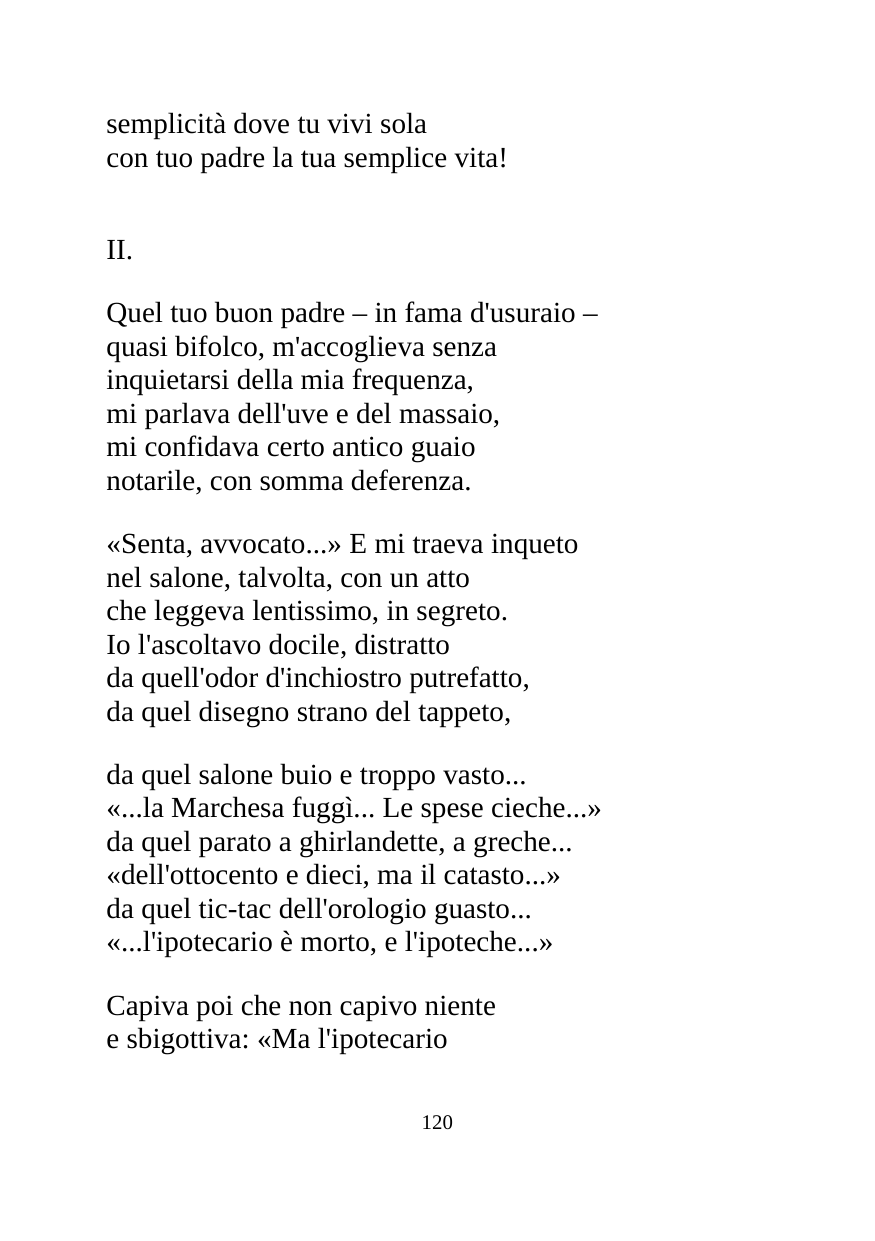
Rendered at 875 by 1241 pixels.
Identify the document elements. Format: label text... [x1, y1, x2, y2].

text con tuo padre la tua semplice vita! [106, 140, 768, 173]
text da quel disegno strano del tappeto, [106, 694, 768, 727]
text mi confidava certo antico guaio [106, 429, 768, 463]
text notarile, con somma deferenza. [106, 463, 768, 497]
text «Senta, avvocato...» E mi traeva inqueto [106, 526, 768, 560]
text «...l'ipotecario è morto, e l'ipoteche...» [106, 924, 768, 958]
text mi parlava dell'uve e del massaio, [106, 396, 768, 429]
text Quel tuo buon padre – in fama d'usuraio – [106, 295, 768, 329]
text «...la Marchesa fuggì... Le spese cieche...» [106, 790, 768, 824]
text che leggeva lentissimo, in segreto. [106, 593, 768, 627]
text Io l'ascoltavo docile, distratto [106, 627, 768, 660]
text da quel tic-tac dell'orologio guasto... [106, 891, 768, 924]
text semplicità dove tu vivi sola [106, 106, 768, 140]
text da quel parato a ghirlandette, a greche... [106, 824, 768, 857]
text inquietarsi della mia frequenza, [106, 362, 768, 396]
text e sbigottiva: «Ma l'ipotecario [106, 1021, 768, 1055]
text quasi bifolco, m'accoglieva senza [106, 329, 768, 362]
subtitle II. [106, 232, 768, 266]
text da quel salone buio e troppo vasto... [106, 757, 768, 790]
text Capiva poi che non capivo niente [106, 988, 768, 1021]
text nel salone, talvolta, con un atto [106, 560, 768, 593]
text «dell'ottocento e dieci, ma il catasto...» [106, 857, 768, 891]
text da quell'odor d'inchiostro putrefatto, [106, 660, 768, 694]
